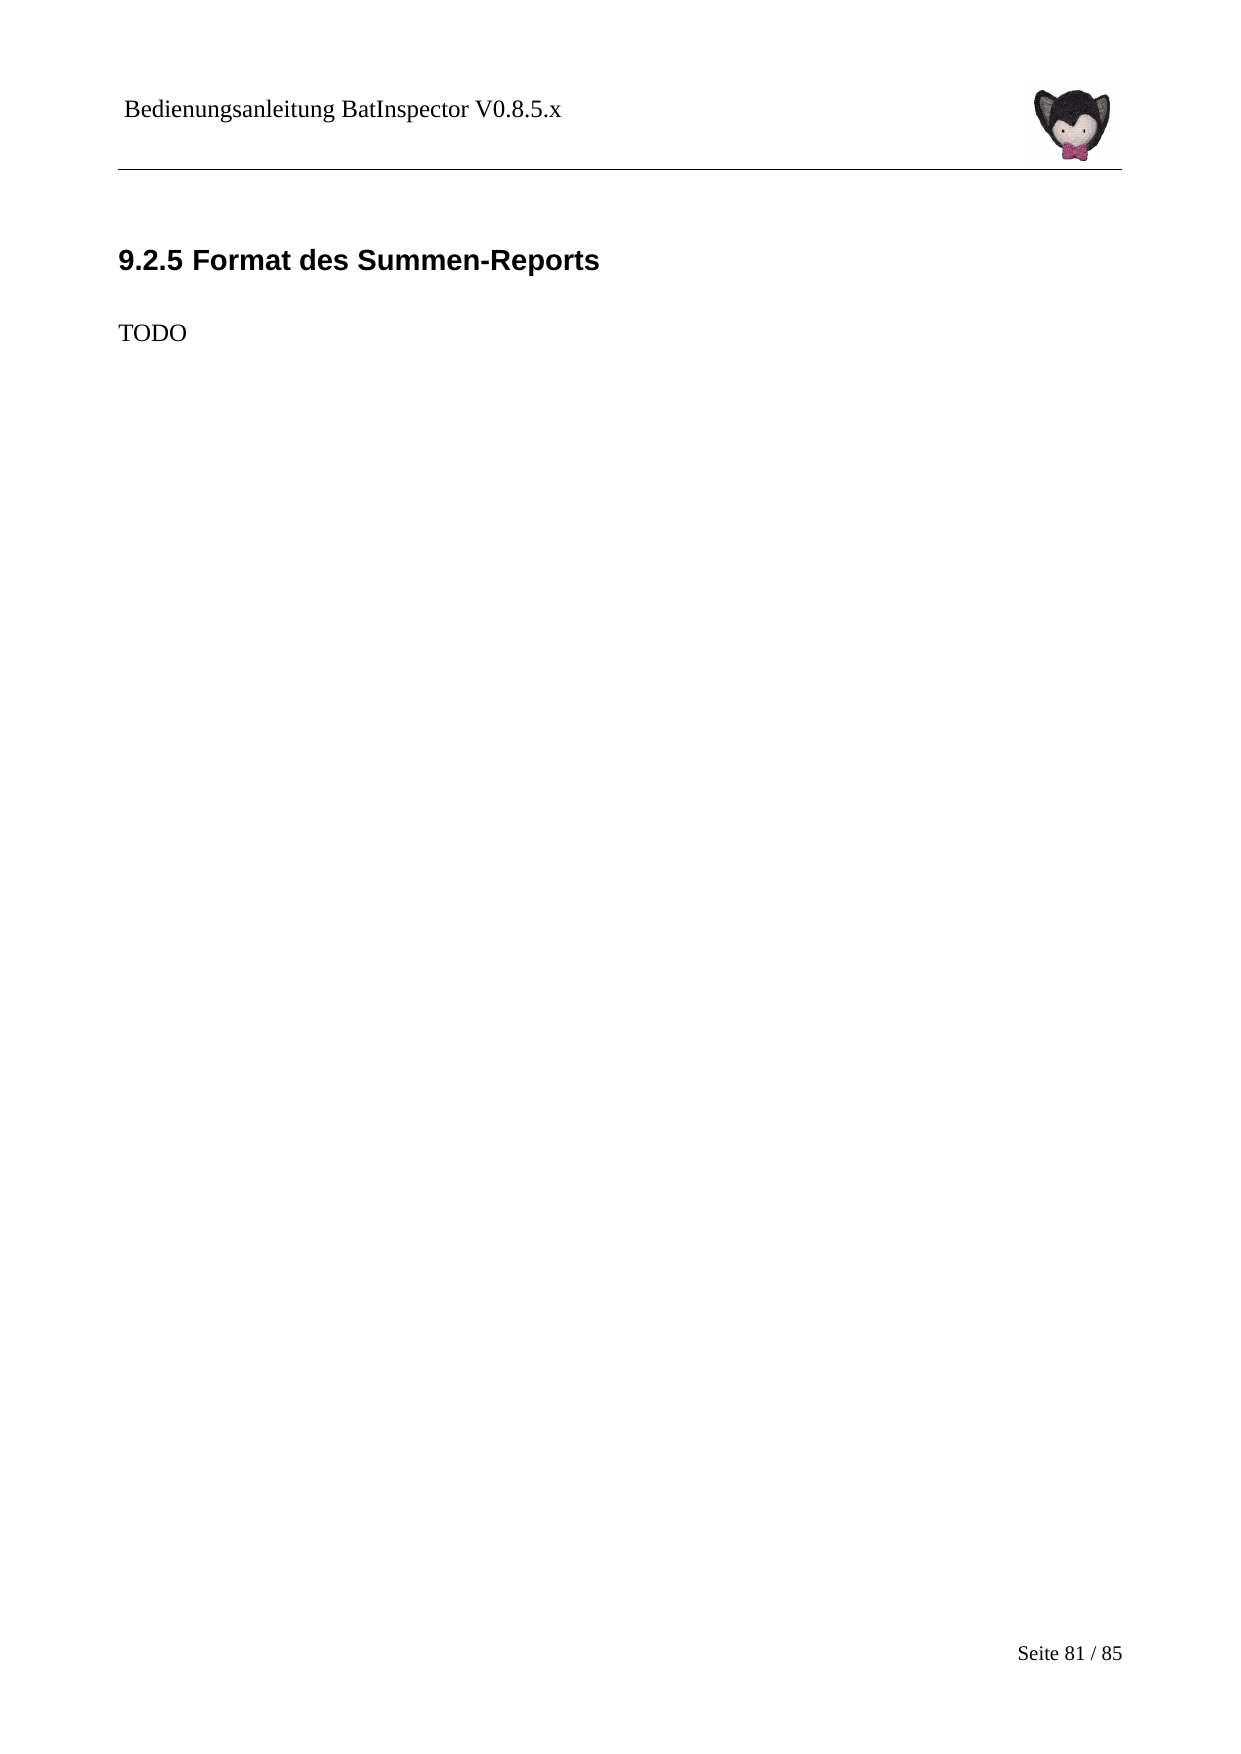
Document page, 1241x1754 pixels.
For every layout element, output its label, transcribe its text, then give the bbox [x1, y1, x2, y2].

picture [1030, 80, 1119, 169]
subtitle Format des Summen-Reports [118, 243, 1122, 276]
text TODO [118, 318, 1122, 346]
